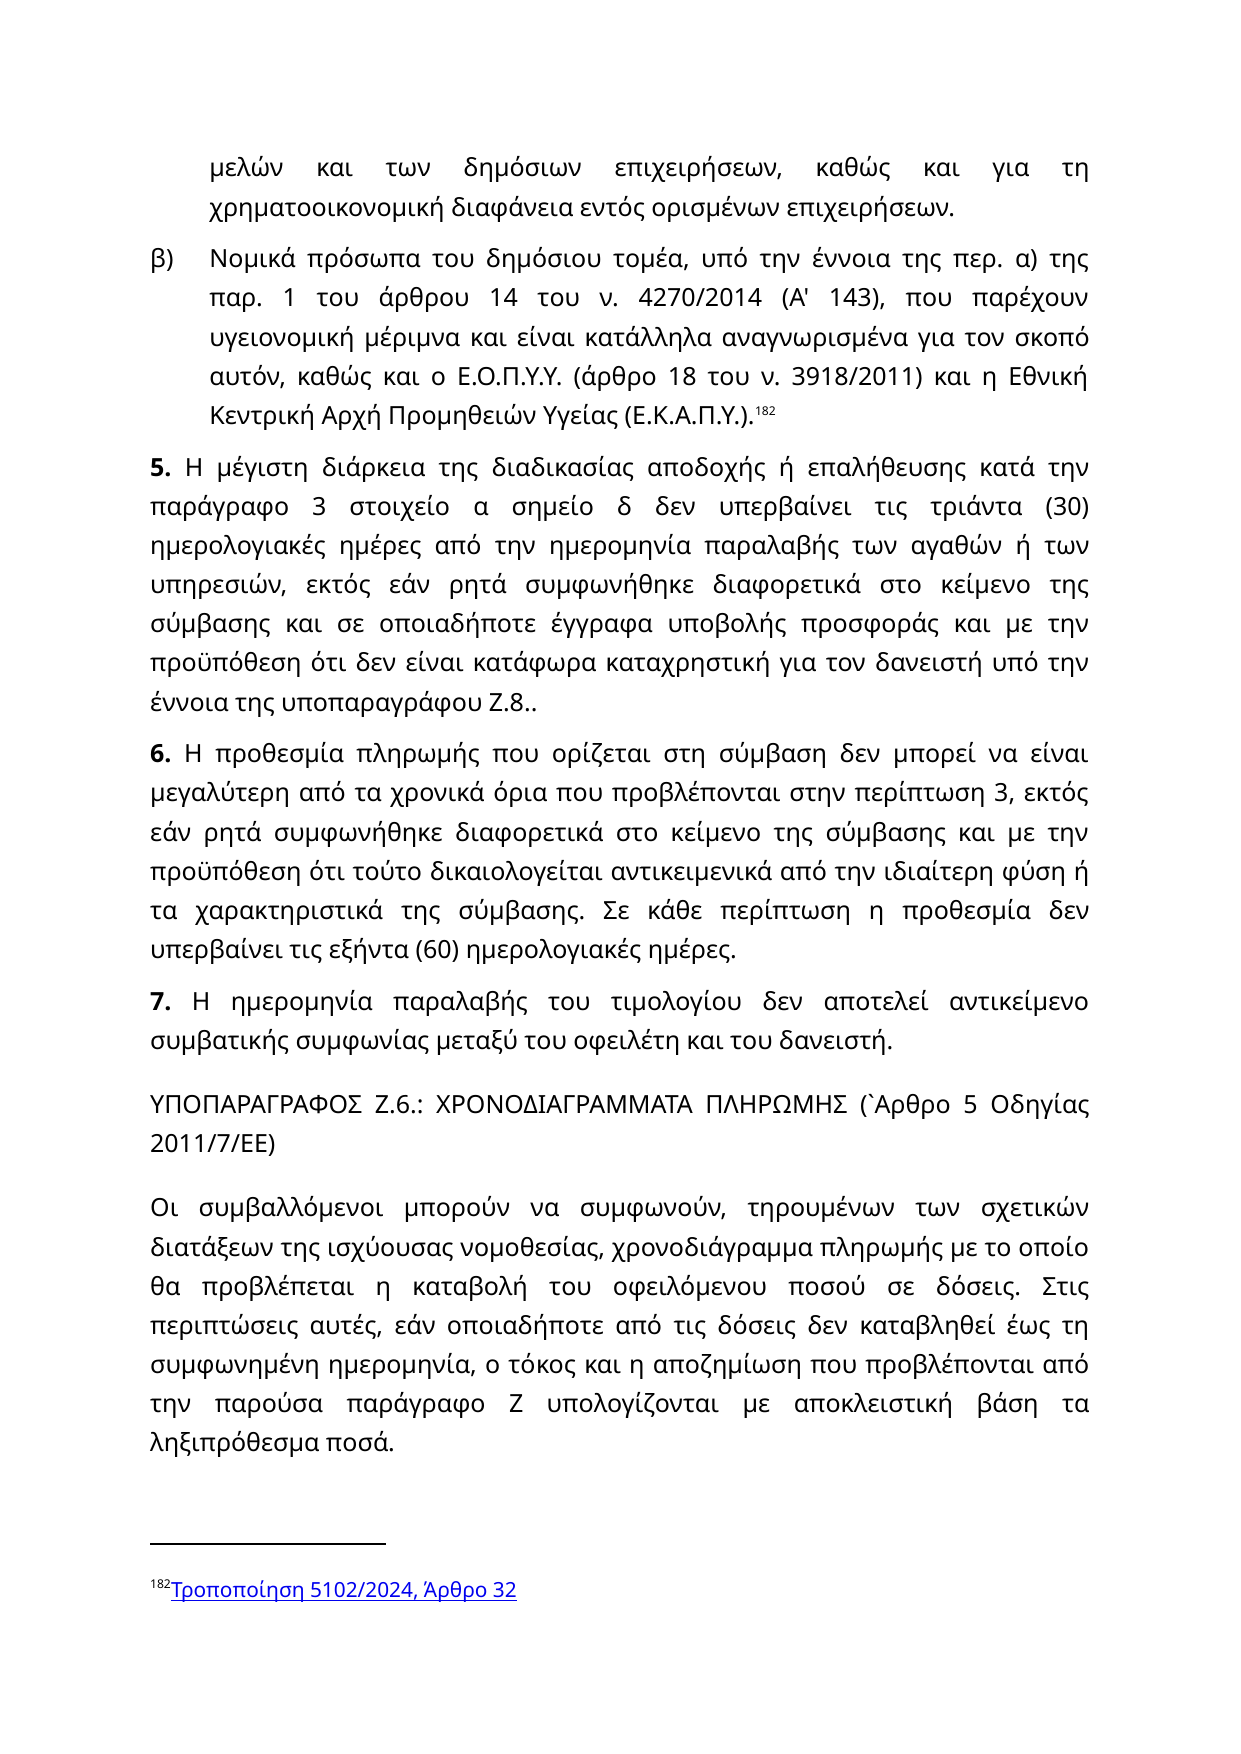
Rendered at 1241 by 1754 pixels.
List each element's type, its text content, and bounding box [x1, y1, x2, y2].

text Οι συμβαλλόμενοι μπορούν να συμφωνούν, τηρουμένων των σχετικών διατάξεων της ισχύουσας νομοθεσίας, χρονοδιάγραμμα πληρωμής με το οποίο θα προβλέπεται η καταβολή του οφειλόμενου ποσού σε δόσεις. Στις περιπτώσεις αυτές, εάν οποιαδήποτε από τις δόσεις δεν καταβληθεί έως τη συμφωνημένη ημερομηνία, ο τό­κος και η αποζημίωση που προβλέπονται από την παρούσα παράγραφο Ζ υπολογίζονται με αποκλειστική βάση τα ληξιπρόθεσμα ποσά. [150, 1190, 1090, 1459]
text ΥΠΟΠΑΡΑΓΡΑΦΟΣ Ζ.6.: ΧΡΟΝΟΔΙΑΓΡΑΜΜΑΤΑ ΠΛΗΡΩΜΗΣ (`Αρθρο 5 Οδηγίας 2011/7/ΕΕ) [150, 1087, 1090, 1160]
text Τροποποίηση 5102/2024, Άρθρο 32 [150, 1576, 1090, 1604]
list β) Νομικά πρόσωπα του δημόσιου τομέα, υπό την έννοια της περ. α) της παρ. 1 του άρθρου 14 του ν. 4270/2014 (Α' 143), που παρέχουν υγειονομική μέριμνα και είναι κατάλληλα αναγνωρισμένα για τον σκοπό αυτόν, καθώς και ο Ε.Ο.Π.Υ.Υ. (άρθρο 18 του ν. 3918/2011) και η Εθνική Κεντρική Αρχή Προμηθειών Υγείας (Ε.Κ.Α.Π.Υ.). [150, 241, 1090, 432]
text 7. Η ημερομηνία παραλαβής του τιμολογίου δεν αποτελεί αντικείμενο συμβατικής συμφωνίας μεταξύ του οφειλέτη και του δανειστή. [150, 983, 1090, 1057]
list - μελών και των δημόσιων επιχειρήσεων, καθώς και για τη χρηματοοικονομική διαφάνεια εντός ορισμένων επιχειρήσεων. [150, 150, 1090, 223]
text 5. Η μέγιστη διάρκεια της διαδικασίας αποδοχής ή επαλήθευσης κατά την παράγραφο 3 στοιχείο α σημείο δ δεν υπερβαίνει τις τριάντα (30) ημερολογιακές ημέρες από την ημερομηνία παραλαβής των αγαθών ή των υπηρεσιών, εκτός εάν ρητά συμφωνήθηκε διαφορετικά στο κείμενο της σύμβασης και σε οποιαδήποτε έγγραφα υποβολής προσφοράς και με την προϋπόθεση ότι δεν είναι κατάφωρα καταχρηστική για τον δανειστή υπό την έννοια της υποπαραγράφου Ζ.8.. [150, 449, 1090, 718]
text 6. Η προθεσμία πληρωμής που ορίζεται στη σύμβαση δεν μπορεί να είναι μεγαλύτερη από τα χρονικά όρια που προβλέπονται στην περίπτωση 3, εκτός εάν ρητά συμφωνήθηκε διαφορετικά στο κείμενο της σύμβασης και με την προϋπόθεση ότι τούτο δικαιολογείται αντικειμενικά από την ιδιαίτερη φύση ή τα χαρακτηριστικά της σύμβασης. Σε κάθε περίπτωση η προθεσμία δεν υπερβαίνει τις εξήντα (60) ημερολογιακές ημέρες. [150, 736, 1090, 966]
